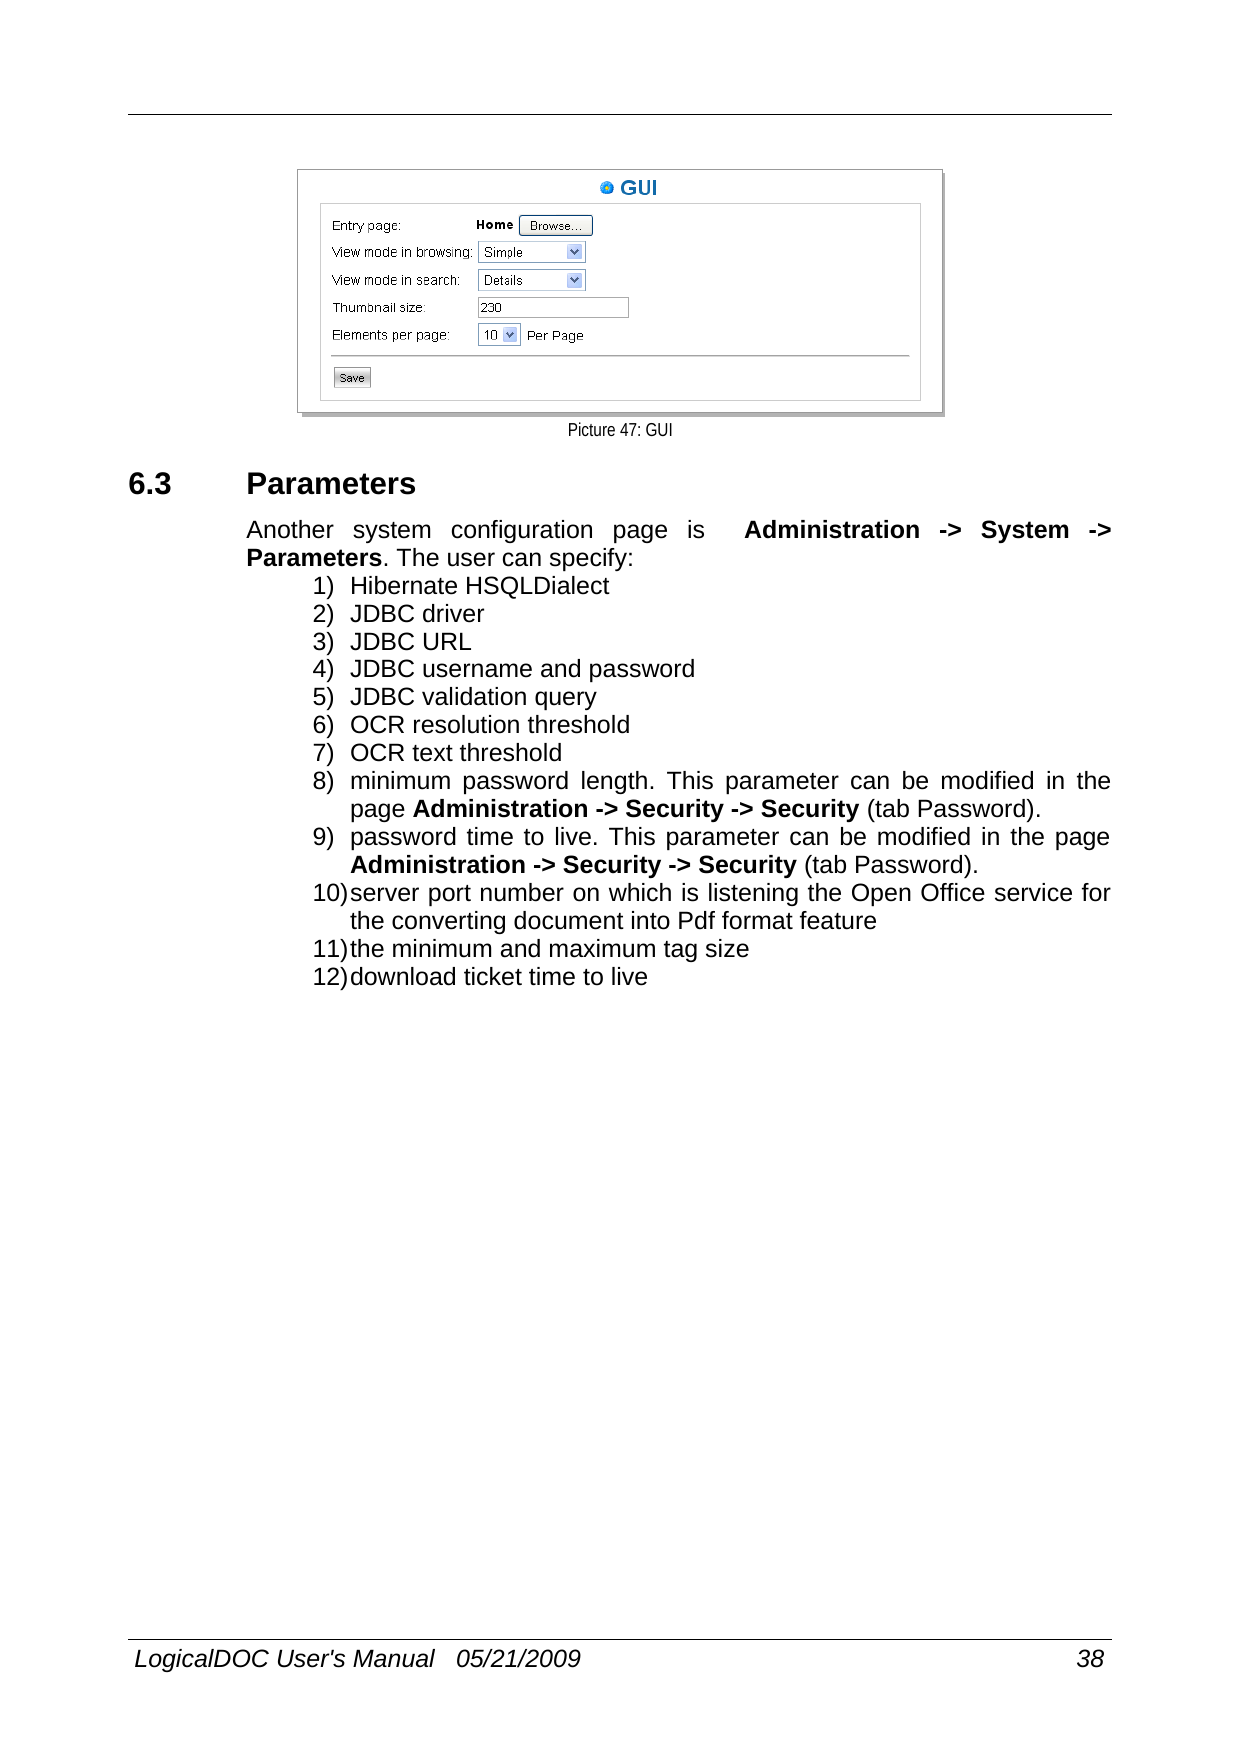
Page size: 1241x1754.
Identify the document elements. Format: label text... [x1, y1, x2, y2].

list Picture 47: GUI [297, 413, 943, 440]
list the minimum and maximum tag size [312, 934, 1112, 962]
list Hibernate HSQLDialect [312, 571, 1112, 599]
list OCR text threshold [312, 739, 1112, 767]
subtitle Parameters [128, 150, 1112, 501]
list OCR resolution threshold [312, 711, 1112, 739]
list password time to live. This parameter can be modified in the page Administration -> Security -> Security (tab Password). [312, 823, 1112, 878]
text Another system configuration page is Administration -> System -> Parameters. The user can specify: [246, 516, 1112, 571]
list JDBC username and password [312, 655, 1112, 683]
list JDBC validation query [312, 683, 1112, 711]
list JDBC driver [312, 599, 1112, 627]
list server port number on which is listening the Open Office service for the converting document into Pdf format feature [312, 878, 1112, 934]
list download ticket time to live [312, 962, 1112, 990]
list minimum password length. This parameter can be modified in the page Administration -> Security -> Security (tab Password). [312, 767, 1112, 823]
list JDBC URL [312, 627, 1112, 655]
